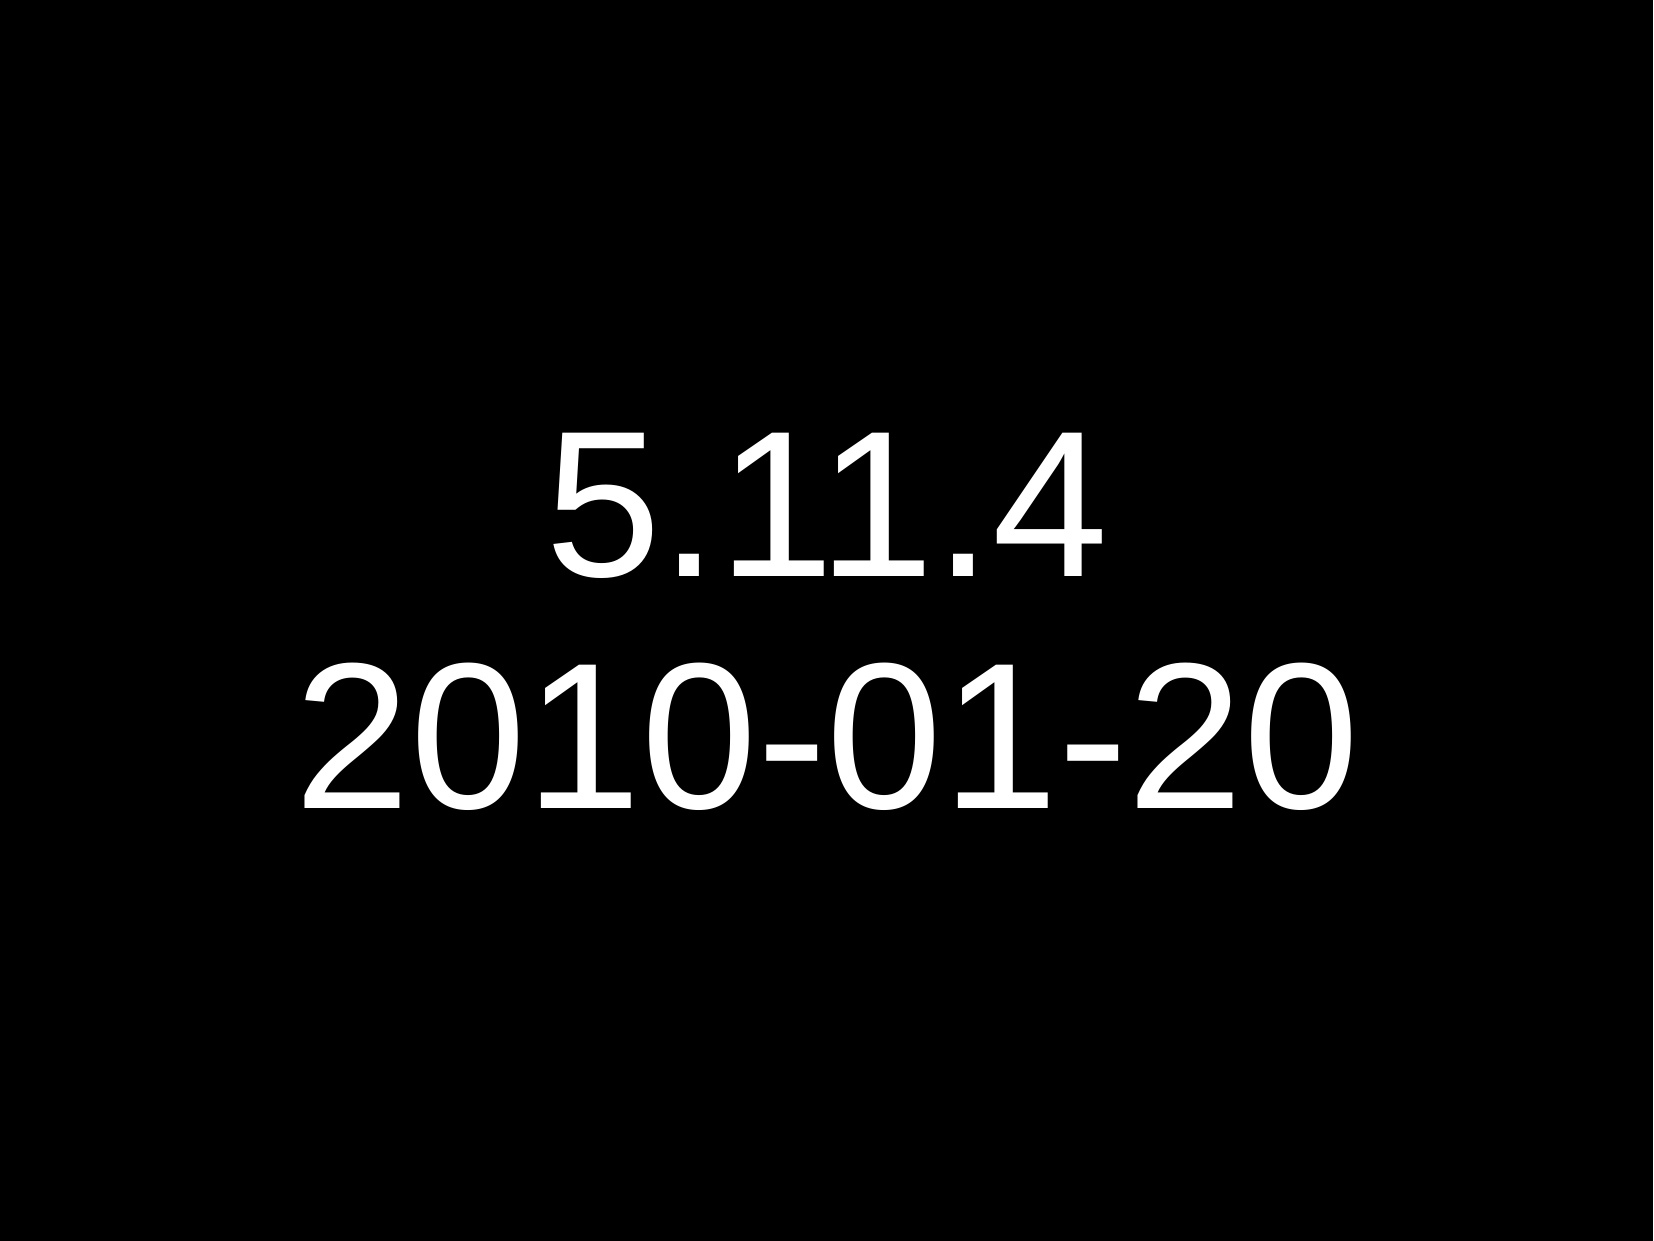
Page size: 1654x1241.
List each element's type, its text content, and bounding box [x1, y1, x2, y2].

title 5.11.4 2010-01-20 [82, 101, 1571, 1140]
